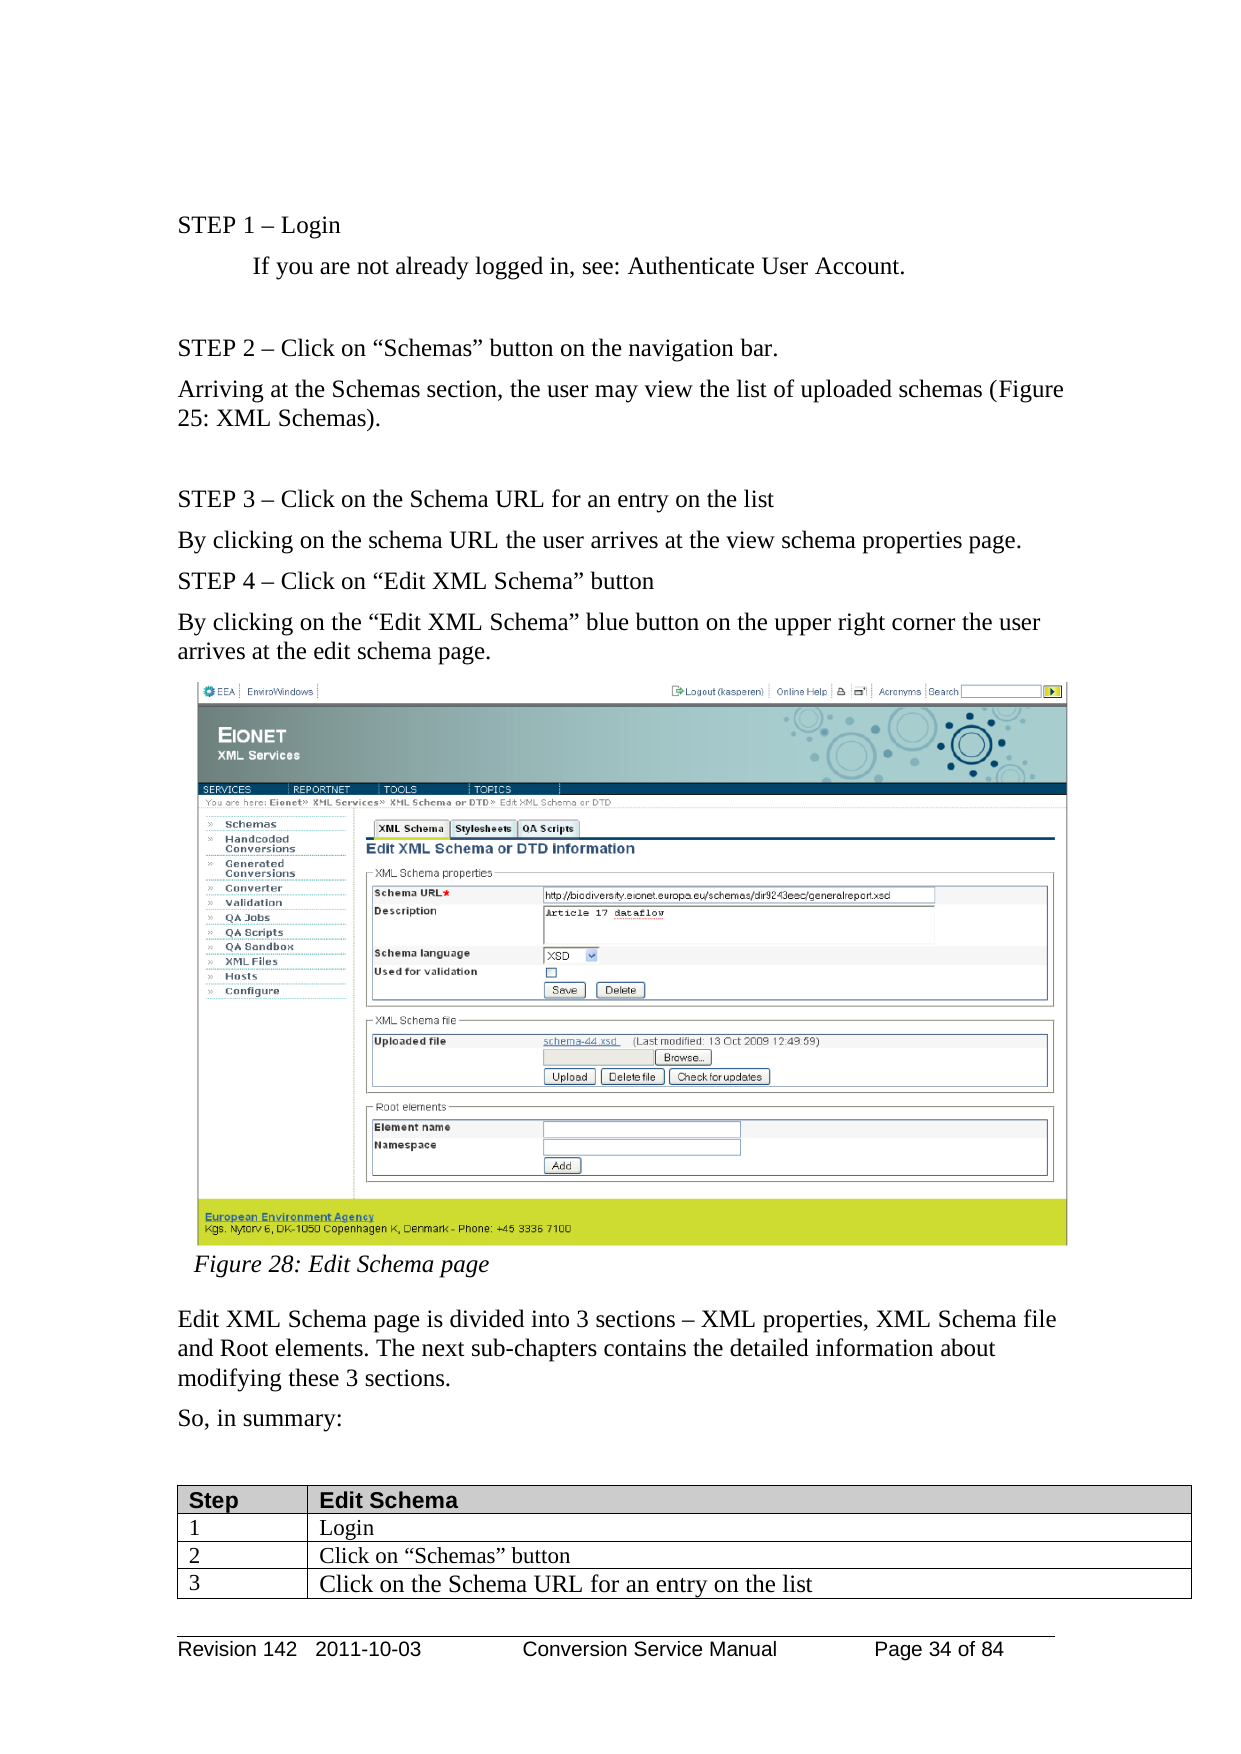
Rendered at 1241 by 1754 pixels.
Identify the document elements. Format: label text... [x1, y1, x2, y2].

table_cell 3 [178, 1569, 307, 1598]
text Arriving at the Schemas section, the user may view the list of uploaded schemas (Figure 25: XML Schemas). [177, 373, 1092, 432]
text STEP 2 – Click on “Schemas” button on the navigation bar. [177, 333, 1092, 362]
text So, in summary: [177, 1403, 1092, 1432]
table_cell Click on “Schemas” button [308, 1542, 1191, 1568]
text By clicking on the “Edit XML Schema” blue button on the upper right corner the user arrives at the edit schema page. [177, 607, 1092, 665]
text If you are not already logged in, see: Authenticate User Account. [177, 251, 1092, 280]
table_cell 2 [178, 1542, 307, 1568]
text By clicking on the schema URL the user arrives at the view schema properties page. [177, 525, 1092, 554]
text STEP 1 – Login [177, 210, 1092, 239]
table_cell Login [308, 1514, 1191, 1541]
text STEP 4 – Click on “Edit XML Schema” button [177, 566, 1092, 595]
table_header Edit Schema [308, 1486, 1191, 1513]
table_header Step [178, 1486, 307, 1513]
table_cell 1 [178, 1514, 307, 1541]
text STEP 3 – Click on the Schema URL for an entry on the list [177, 484, 1092, 513]
table_cell Click on the Schema URL for an entry on the list [308, 1569, 1191, 1598]
text Figure 28: Edit Schema page [194, 739, 1077, 1278]
text Edit XML Schema page is divided into 3 sections – XML properties, XML Schema file and Root elements. The next sub-chapters contains the detailed information about modifying these 3 sections. [177, 1304, 1092, 1391]
